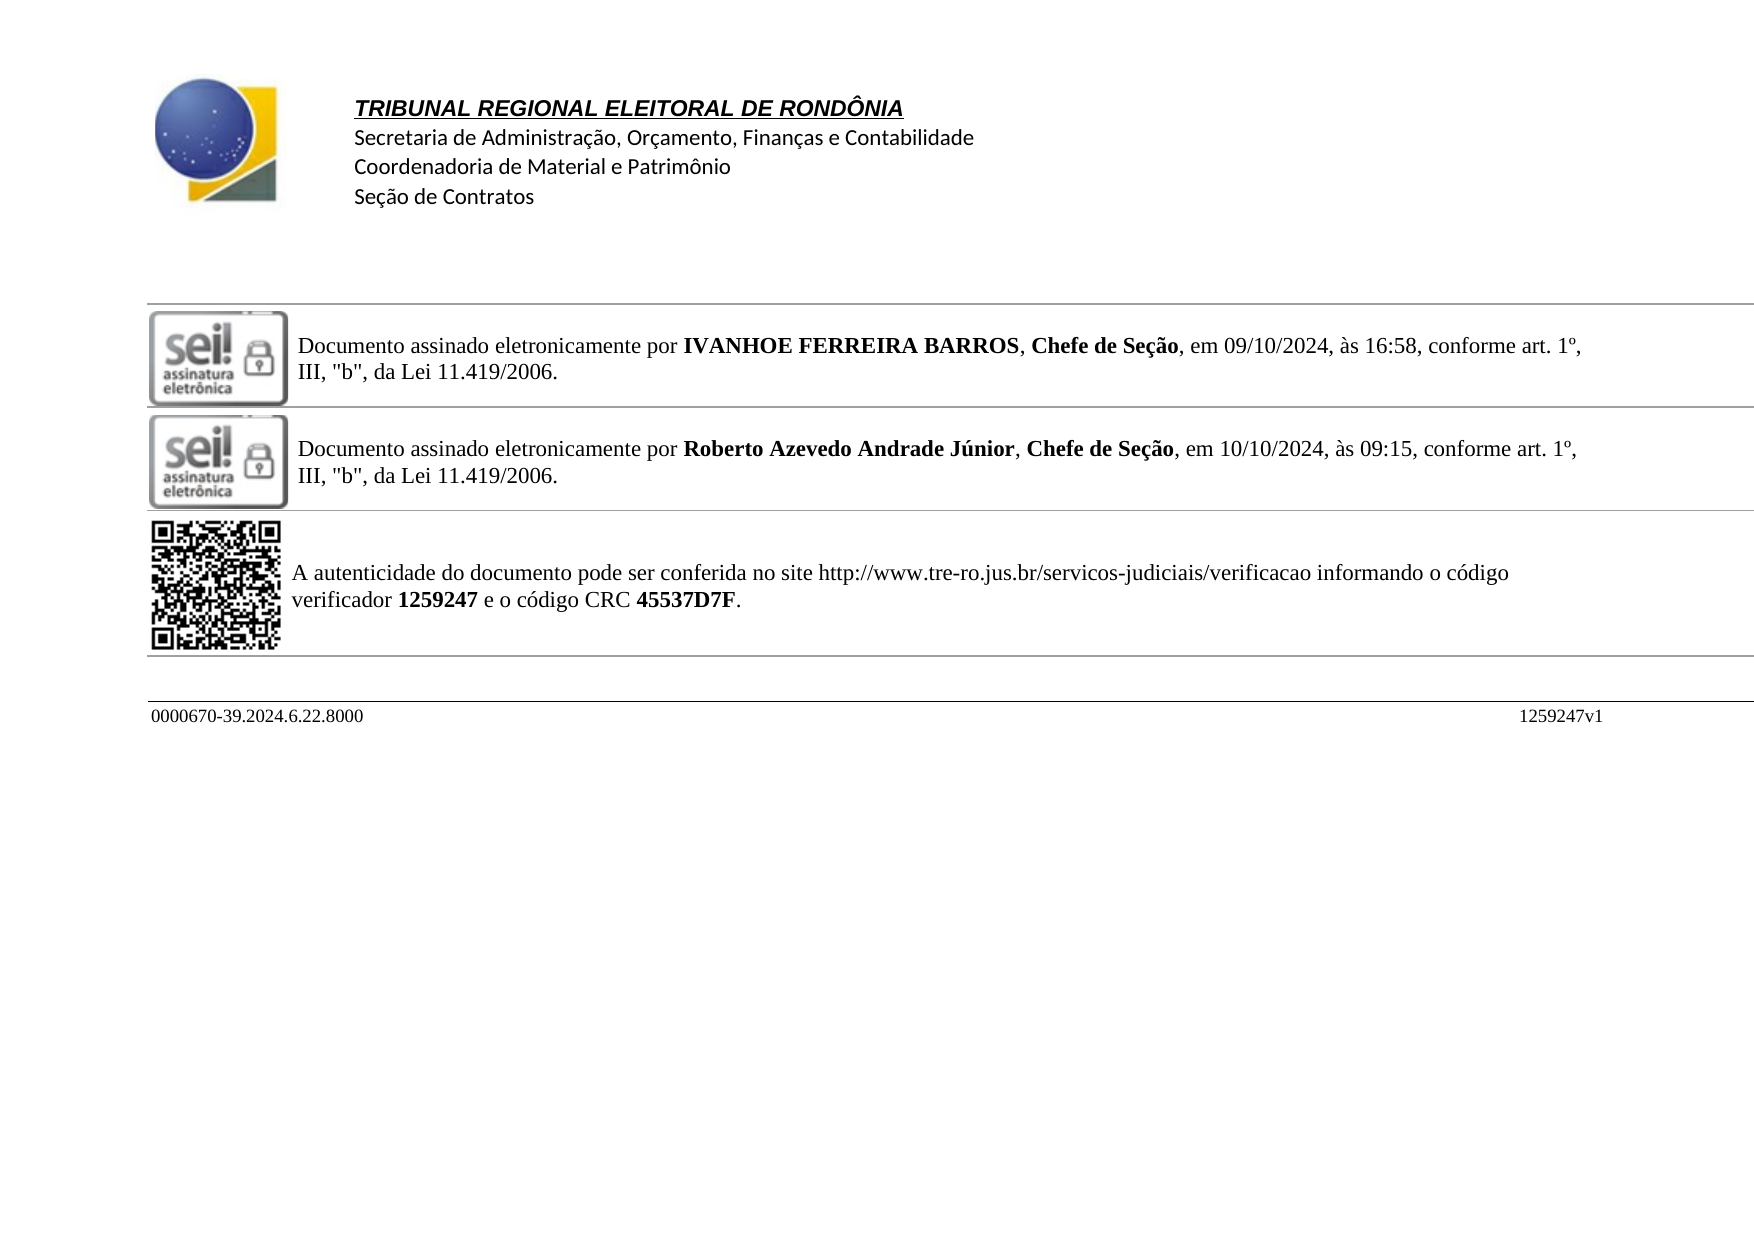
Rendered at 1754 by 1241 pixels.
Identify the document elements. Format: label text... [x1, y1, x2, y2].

table_header [148, 414, 296, 510]
table_header 0000670-39.2024.6.22.8000 [148, 702, 877, 729]
table_header Documento assinado eletronicamente por Roberto Azevedo Andrade Júnior, Chefe de Seção, em 10/10/2024, às 09:15, conforme art. 1º, III, "b", da Lei 11.419/2006. [296, 414, 1606, 510]
table_header Documento assinado eletronicamente por IVANHOE FERREIRA BARROS, Chefe de Seção, em 09/10/2024, às 16:58, conforme art. 1º, III, "b", da Lei 11.419/2006. [296, 310, 1606, 406]
table_header [148, 310, 296, 406]
table_header A autenticidade do documento pode ser conferida no site http://www.tre-ro.jus.br/servicos-judiciais/verificacao informando o código verificador 1259247 e o código CRC 45537D7F. [290, 517, 1606, 654]
table_header 1259247v1 [877, 702, 1606, 729]
table_header [148, 517, 290, 654]
